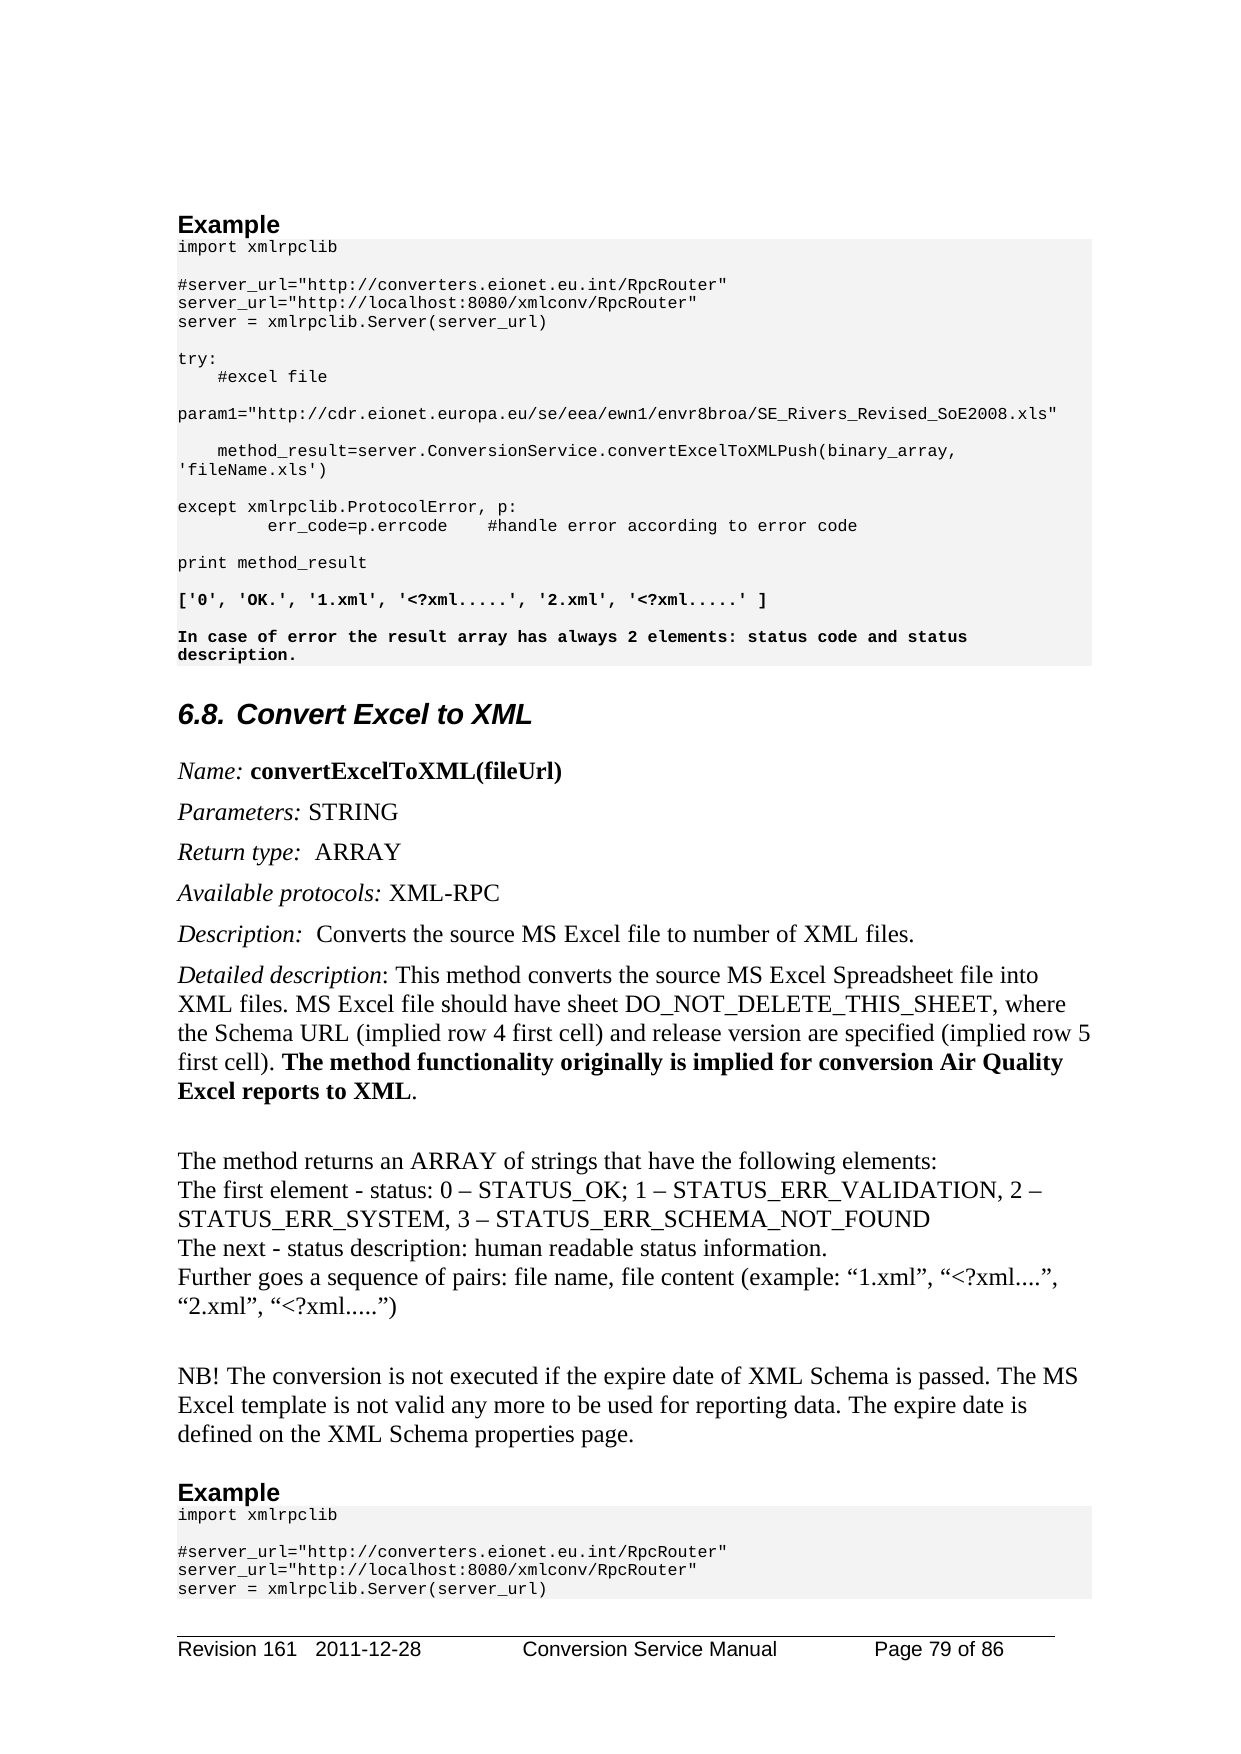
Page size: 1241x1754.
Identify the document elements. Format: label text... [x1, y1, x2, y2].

list param1="http://cdr.eionet.europa.eu/se/eea/ewn1/envr8broa/SE_Rivers_Revised_SoE2008.xls" [177, 388, 1092, 425]
list try: [177, 351, 1092, 369]
text Description: Converts the source MS Excel file to number of XML files. [177, 919, 1092, 948]
text Return type: ARRAY [177, 837, 1092, 866]
list import xmlrpclib [177, 239, 1092, 258]
list server = xmlrpclib.Server(server_url) [177, 1581, 1092, 1599]
list #server_url="http://converters.eionet.eu.int/RpcRouter" [177, 1543, 1092, 1562]
list method_result=server.ConversionService.convertExcelToXMLPush(binary_array, 'fileName.xls') [177, 443, 1092, 480]
list server_url="http://localhost:8080/xmlconv/RpcRouter" [177, 295, 1092, 313]
text Available protocols: XML-RPC [177, 878, 1092, 907]
text Further goes a sequence of pairs: file name, file content (example: “1.xml”, “<?xml....”, “2.xml”, “<?xml.....”) [177, 1262, 1092, 1320]
text Parameters: STRING [177, 796, 1092, 826]
subtitle Example [177, 1477, 1092, 1506]
list In case of error the result array has always 2 elements: status code and status description. [177, 629, 1092, 666]
list except xmlrpclib.ProtocolError, p: [177, 499, 1092, 517]
list err_code=p.errcode #handle error according to error code [177, 517, 1092, 536]
text The method returns an ARRAY of strings that have the following elements: [177, 1146, 1092, 1175]
text Name: convertExcelToXML(fileUrl) [177, 756, 1092, 785]
list #excel file [177, 369, 1092, 388]
list server_url="http://localhost:8080/xmlconv/RpcRouter" [177, 1562, 1092, 1581]
list #server_url="http://converters.eionet.eu.int/RpcRouter" [177, 276, 1092, 295]
list ['0', 'OK.', '1.xml', '<?xml.....', '2.xml', '<?xml.....' ] [177, 592, 1092, 610]
text The first element - status: 0 – STATUS_OK; 1 – STATUS_ERR_VALIDATION, 2 – STATUS_ERR_SYSTEM, 3 – STATUS_ERR_SCHEMA_NOT_FOUND [177, 1175, 1092, 1233]
list server = xmlrpclib.Server(server_url) [177, 313, 1092, 332]
subtitle Example [177, 210, 1092, 239]
text NB! The conversion is not executed if the expire date of XML Schema is passed. The MS Excel template is not valid any more to be used for reporting data. The expire date is defined on the XML Schema properties page. [177, 1361, 1092, 1448]
list print method_result [177, 554, 1092, 573]
subtitle Convert Excel to XML [177, 697, 1092, 731]
text Detailed description: This method converts the source MS Excel Spreadsheet file into XML files. MS Excel file should have sheet DO_NOT_DELETE_THIS_SHEET, where the Schema URL (implied row 4 first cell) and release version are specified (implied row 5 first cell). The method functionality originally is implied for conversion Air Quality Excel reports to XML. [177, 960, 1092, 1105]
text The next - status description: human readable status information. [177, 1233, 1092, 1262]
list import xmlrpclib [177, 1506, 1092, 1525]
